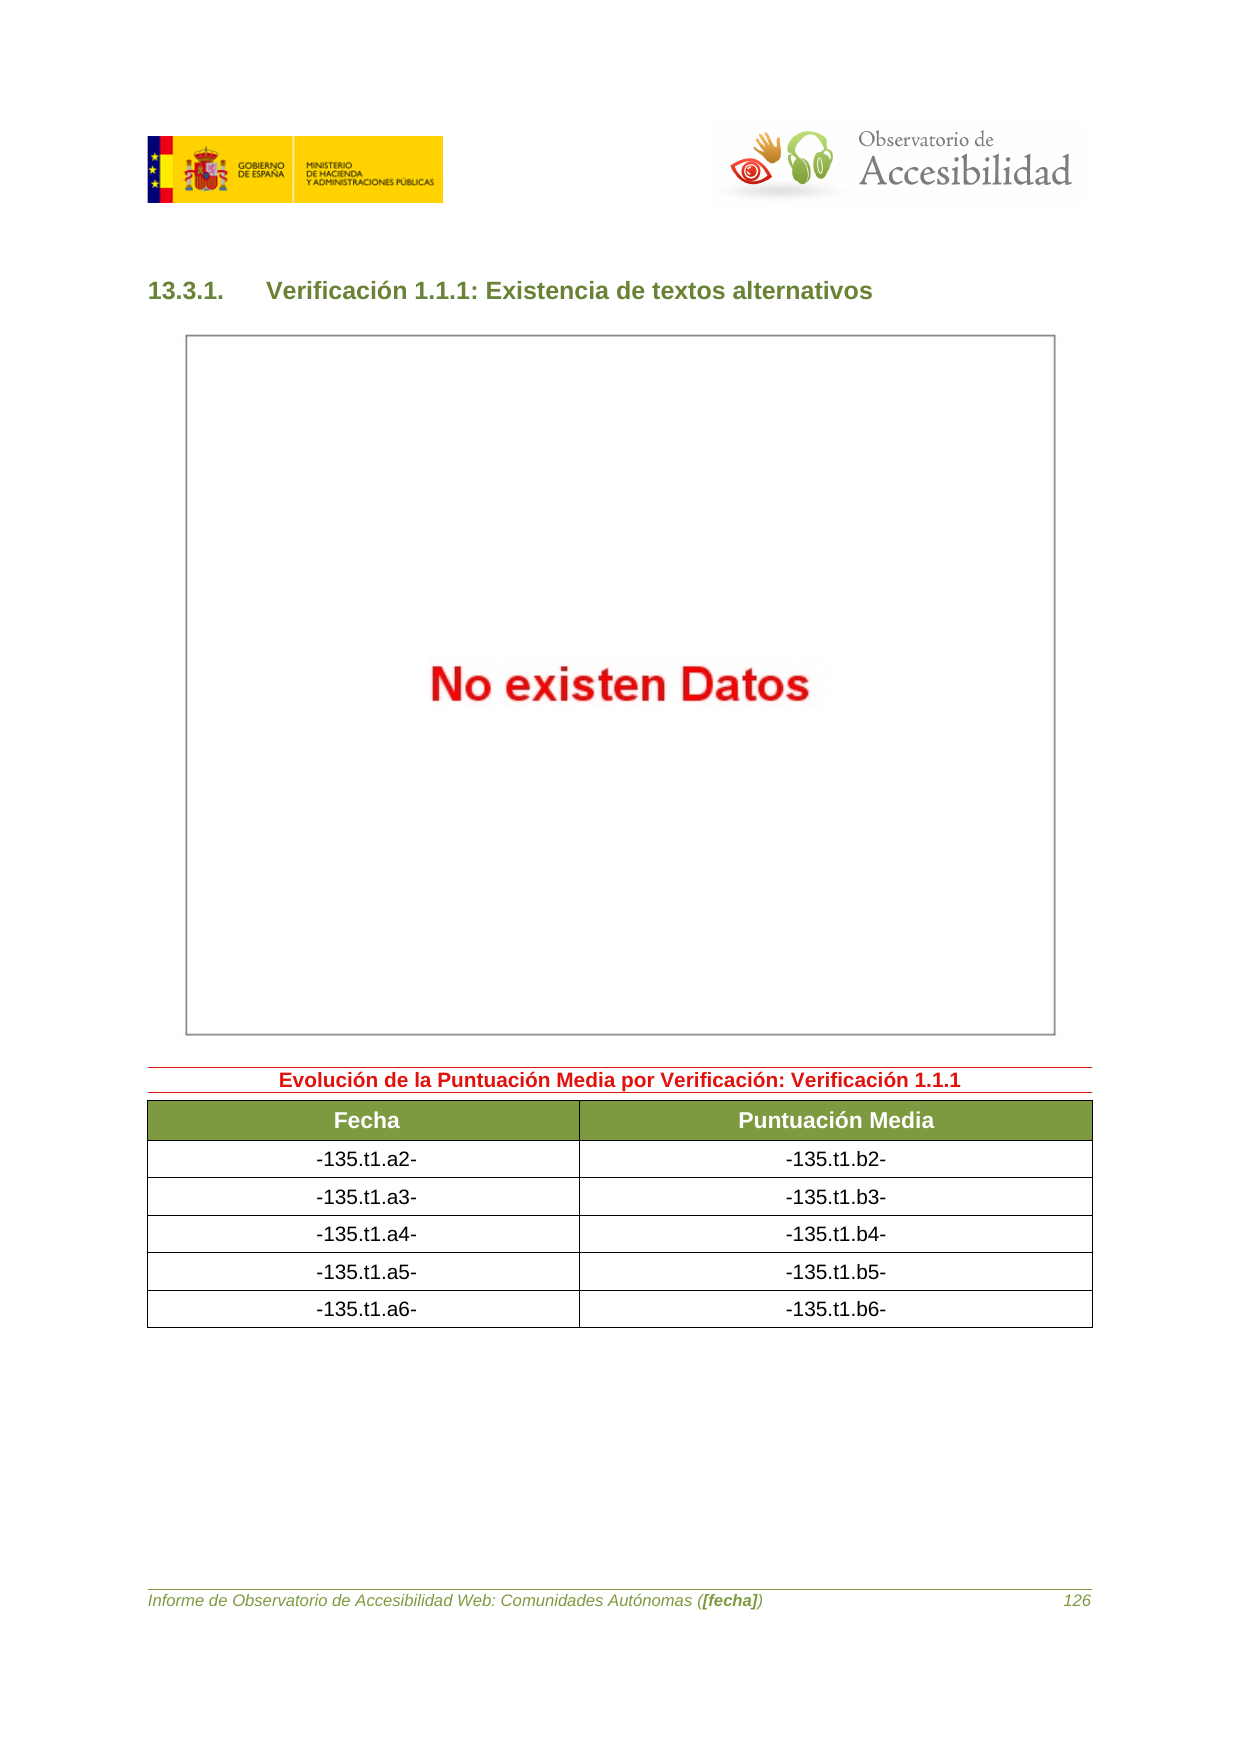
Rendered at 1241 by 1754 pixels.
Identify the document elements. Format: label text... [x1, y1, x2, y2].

picture [178, 332, 1062, 1042]
table_cell -135.t1.b3- [580, 1178, 1092, 1215]
table_cell -135.t1.a5- [148, 1253, 579, 1290]
text Evolución de la Puntuación Media por Verificación: Verificación 1.1.1 [148, 1068, 1092, 1092]
table_cell -135.t1.b4- [580, 1216, 1092, 1252]
table_cell -135.t1.a6- [148, 1291, 579, 1327]
table_cell -135.t1.b2- [580, 1141, 1092, 1177]
table_cell -135.t1.b6- [580, 1291, 1092, 1327]
list Verificación 1.1.1: Existencia de textos alternativos [148, 276, 1092, 304]
table_header Fecha [148, 1101, 579, 1140]
table_cell -135.t1.a4- [148, 1216, 579, 1252]
picture [147, 136, 443, 203]
table_cell -135.t1.b5- [580, 1253, 1092, 1290]
table_header Puntuación Media [580, 1101, 1092, 1140]
table_cell -135.t1.a3- [148, 1178, 579, 1215]
table_cell -135.t1.a2- [148, 1141, 579, 1177]
picture [710, 122, 1086, 205]
